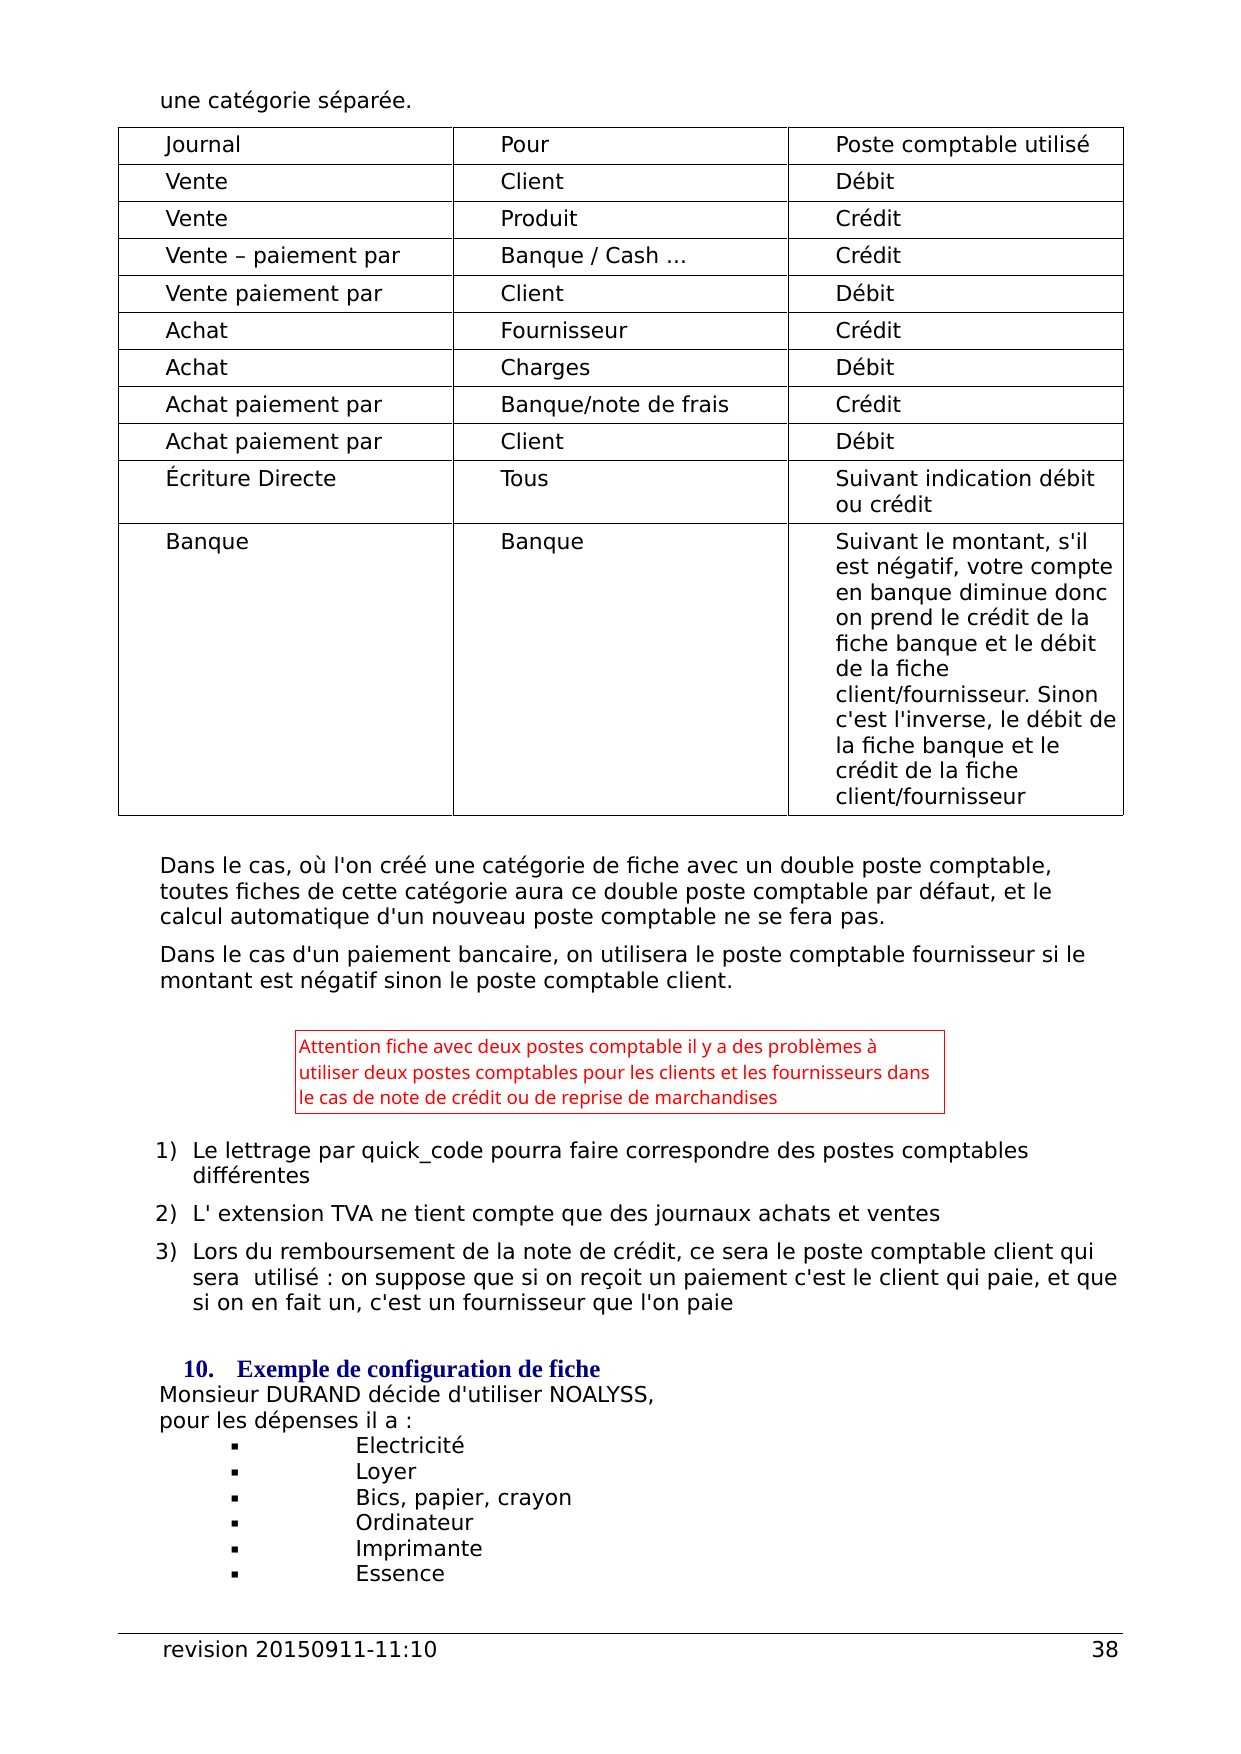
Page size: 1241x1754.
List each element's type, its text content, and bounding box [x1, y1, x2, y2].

list Loyer [228, 1459, 1123, 1485]
table_cell Vente – paiement par [119, 239, 452, 275]
list Lors du remboursement de la note de crédit, ce sera le poste comptable client qui sera utilisé : on suppose que si on reçoit un paiement c'est le client qui paie, et que si on en fait un, c'est un fournisseur que l'on paie [155, 1239, 1123, 1316]
list Essence [228, 1561, 1123, 1587]
table_cell Achat paiement par [119, 424, 452, 460]
list Ordinateur [228, 1510, 1123, 1536]
table_cell Achat [119, 313, 452, 349]
table_cell Suivant indication débit ou crédit [789, 461, 1123, 523]
table_cell Écriture Directe [119, 461, 452, 523]
table_cell Tous [454, 461, 787, 523]
table_cell Client [454, 424, 787, 460]
table_cell Crédit [789, 202, 1123, 238]
table_cell Charges [454, 350, 787, 386]
table_cell Vente paiement par [119, 276, 452, 312]
text Dans le cas d'un paiement bancaire, on utilisera le poste comptable fournisseur si le montant est négatif sinon le poste comptable client. [159, 942, 1123, 993]
table_cell Client [454, 276, 787, 312]
table_cell Débit [789, 276, 1123, 312]
subtitle Exemple de configuration de fiche [177, 1354, 1123, 1383]
table_cell Crédit [789, 239, 1123, 275]
table_cell Client [454, 165, 787, 201]
text pour les dépenses il a : [159, 1408, 1123, 1434]
text Monsieur DURAND décide d'utiliser NOALYSS, [159, 1383, 1123, 1408]
list Le lettrage par quick_code pourra faire correspondre des postes comptables différentes [155, 1138, 1123, 1189]
table_cell Crédit [789, 387, 1123, 423]
table_cell Achat paiement par [119, 387, 452, 423]
text une catégorie séparée. [159, 88, 1123, 114]
table_cell Débit [789, 165, 1123, 201]
table_header Journal [119, 128, 452, 164]
table_cell Vente [119, 165, 452, 201]
table_cell Débit [789, 424, 1123, 460]
list L' extension TVA ne tient compte que des journaux achats et ventes [155, 1201, 1123, 1227]
table_cell Banque [119, 524, 452, 815]
table_cell Banque/note de frais [454, 387, 787, 423]
table_cell Banque [454, 524, 787, 815]
text Dans le cas, où l'on créé une catégorie de fiche avec un double poste comptable, toutes fiches de cette catégorie aura ce double poste comptable par défaut, et le calcul automatique d'un nouveau poste comptable ne se fera pas. [159, 853, 1123, 930]
table_cell Banque / Cash ... [454, 239, 787, 275]
list Bics, papier, crayon [228, 1485, 1123, 1510]
table_cell Fournisseur [454, 313, 787, 349]
table_cell Suivant le montant, s'il est négatif, votre compte en banque diminue donc on prend le crédit de la fiche banque et le débit de la fiche client/fournisseur. Sinon c'est l'inverse, le débit de la fiche banque et le crédit de la fiche client/fournisseur [789, 524, 1123, 815]
table_cell Débit [789, 350, 1123, 386]
table_header Poste comptable utilisé [789, 128, 1123, 164]
text Attention fiche avec deux postes comptable il y a des problèmes à utiliser deux postes comptables pour les clients et les fournisseurs dans le cas de note de crédit ou de reprise de marchandises [296, 1031, 944, 1113]
list Electricité [228, 1434, 1123, 1459]
table_cell Achat [119, 350, 452, 386]
table_cell Vente [119, 202, 452, 238]
table_header Pour [454, 128, 787, 164]
table_cell Crédit [789, 313, 1123, 349]
table_cell Produit [454, 202, 787, 238]
list Imprimante [228, 1536, 1123, 1561]
